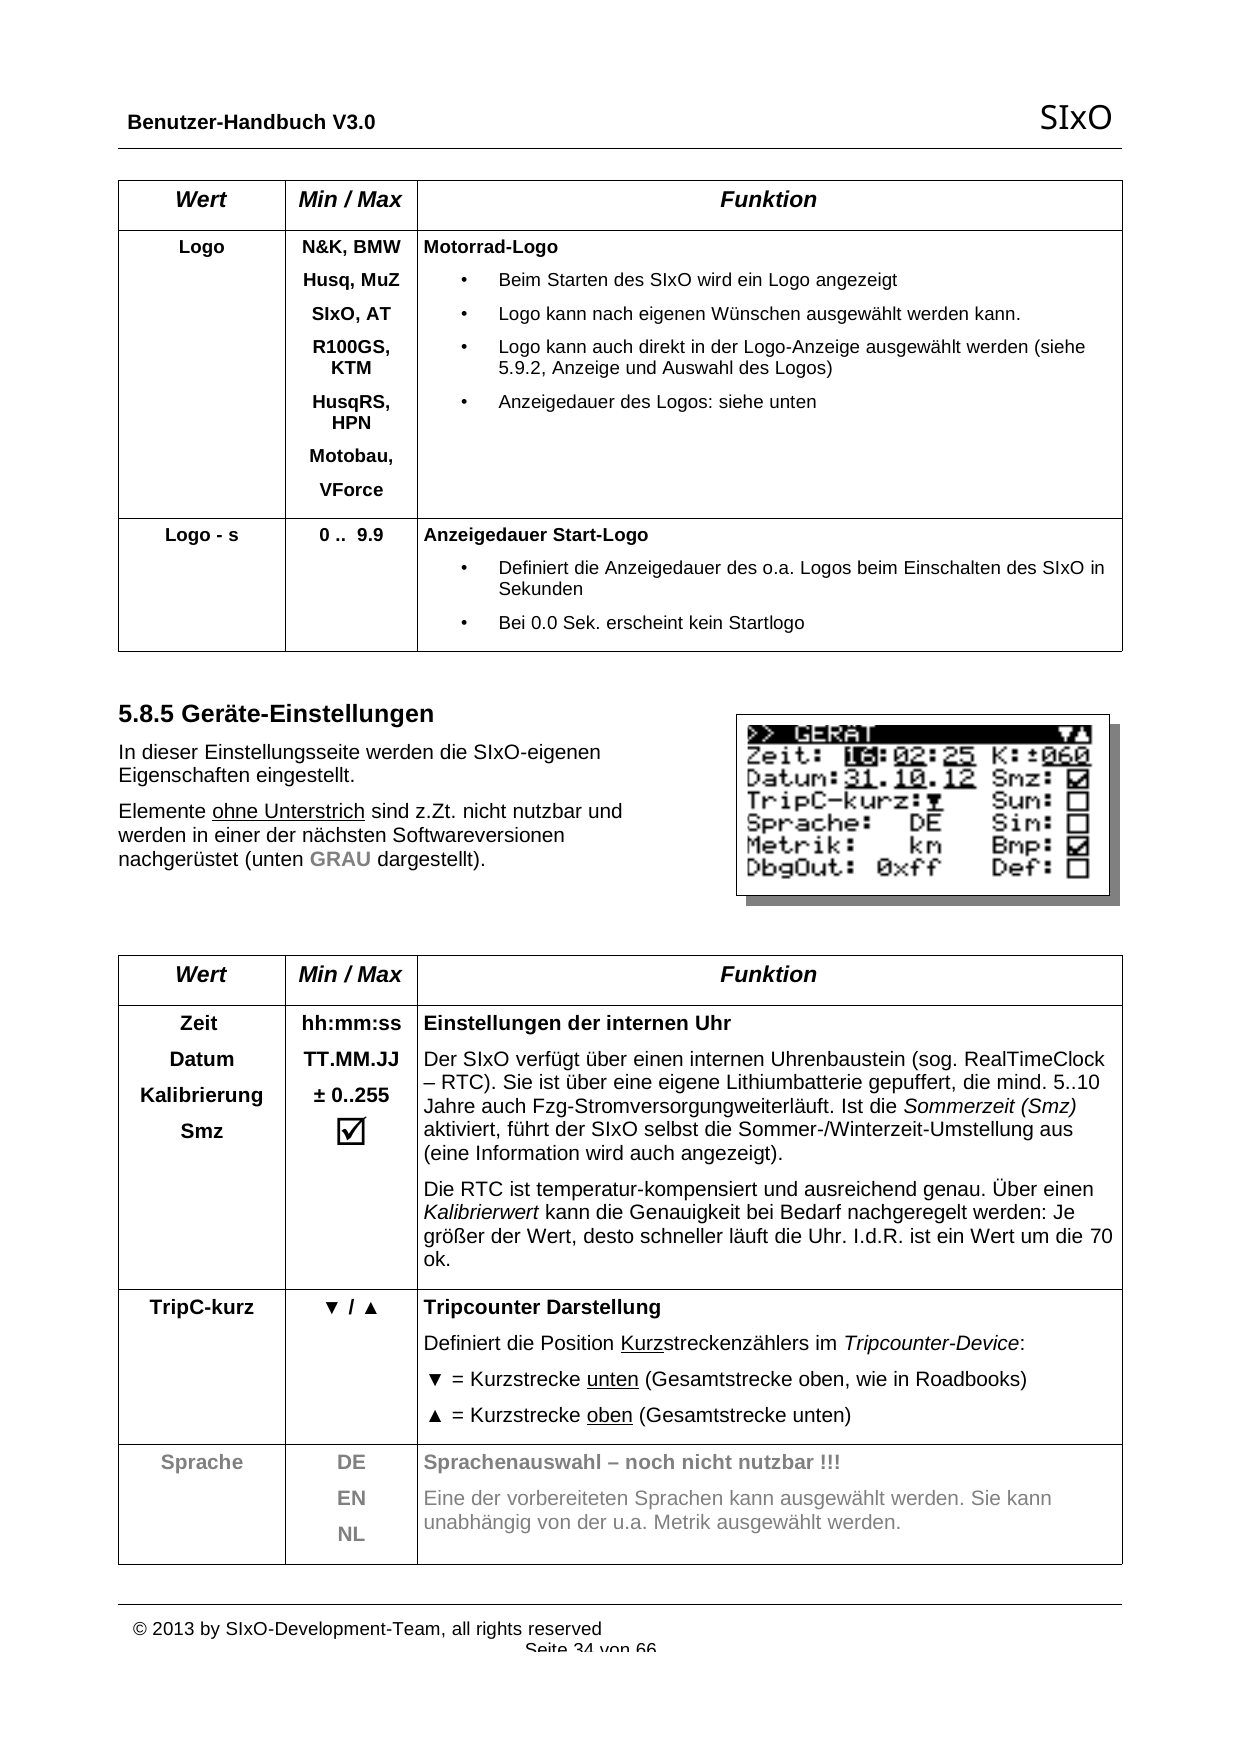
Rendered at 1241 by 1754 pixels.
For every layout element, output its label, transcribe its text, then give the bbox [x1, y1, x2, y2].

subtitle Geräte-Einstellungen [118, 700, 1122, 728]
table_cell TripC-kurz [119, 1290, 285, 1444]
table_cell N&K, BMW Husq, MuZ SIxO, AT R100GS, KTM HusqRS, HPN Motobau, VForce [286, 231, 417, 518]
table_header Funktion [418, 956, 1122, 1005]
table_header Min / Max [286, 956, 417, 1005]
table_cell DE EN NL [286, 1445, 417, 1564]
table_cell Anzeigedauer Start-Logo Definiert die Anzeigedauer des o.a. Logos beim Einschalten des SIxO in Sekunden Bei 0.0 Sek. erscheint kein Startlogo [418, 519, 1122, 651]
table_cell Zeit Datum Kalibrierung Smz [119, 1006, 285, 1289]
table_cell Sprache [119, 1445, 285, 1564]
text In dieser Einstellungsseite werden die SIxO-eigenen Eigenschaften eingestellt. [118, 740, 736, 787]
text Elemente ohne Unterstrich sind z.Zt. nicht nutzbar und werden in einer der nächsten Softwareversionen nachgerüstet (unten GRAU dargestellt). [118, 800, 736, 871]
table_cell Tripcounter Darstellung Definiert die Position Kurzstreckenzählers im Tripcounter-Device: ▼ = Kurzstrecke unten (Gesamtstrecke oben, wie in Roadbooks) ▲ = Kurzstrecke oben (Gesamtstrecke unten) [418, 1290, 1122, 1444]
table_header Wert [119, 181, 285, 230]
picture [747, 725, 1098, 884]
table_cell Motorrad-Logo Beim Starten des SIxO wird ein Logo angezeigt Logo kann nach eigenen Wünschen ausgewählt werden kann. Logo kann auch direkt in der Logo-Anzeige ausgewählt werden (siehe 5.9.2, Anzeige und Auswahl des Logos) Anzeigedauer des Logos: siehe unten [418, 231, 1122, 518]
table_cell hh:mm:ss TT.MM.JJ ± 0..255  [286, 1006, 417, 1289]
table_cell ▼ / ▲ [286, 1290, 417, 1444]
table_header Funktion [418, 181, 1122, 230]
table_cell Sprachenauswahl – noch nicht nutzbar !!! Eine der vorbereiteten Sprachen kann ausgewählt werden. Sie kann unabhängig von der u.a. Metrik ausgewählt werden. [418, 1445, 1122, 1564]
table_cell Logo - s [119, 519, 285, 651]
table_header Wert [119, 956, 285, 1005]
table_header Min / Max [286, 181, 417, 230]
table_cell Einstellungen der internen Uhr Der SIxO verfügt über einen internen Uhrenbaustein (sog. RealTimeClock – RTC). Sie ist über eine eigene Lithiumbatterie gepuffert, die mind. 5..10 Jahre auch Fzg-Stromversorgungweiterläuft. Ist die Sommerzeit (Smz) aktiviert, führt der SIxO selbst die Sommer-/Winterzeit-Umstellung aus (eine Information wird auch angezeigt). Die RTC ist temperatur-kompensiert und ausreichend genau. Über einen Kalibrierwert kann die Genauigkeit bei Bedarf nachgeregelt werden: Je größer der Wert, desto schneller läuft die Uhr. I.d.R. ist ein Wert um die 70 ok. [418, 1006, 1122, 1289]
table_cell 0 .. 9.9 [286, 519, 417, 651]
table_cell Logo [119, 231, 285, 518]
